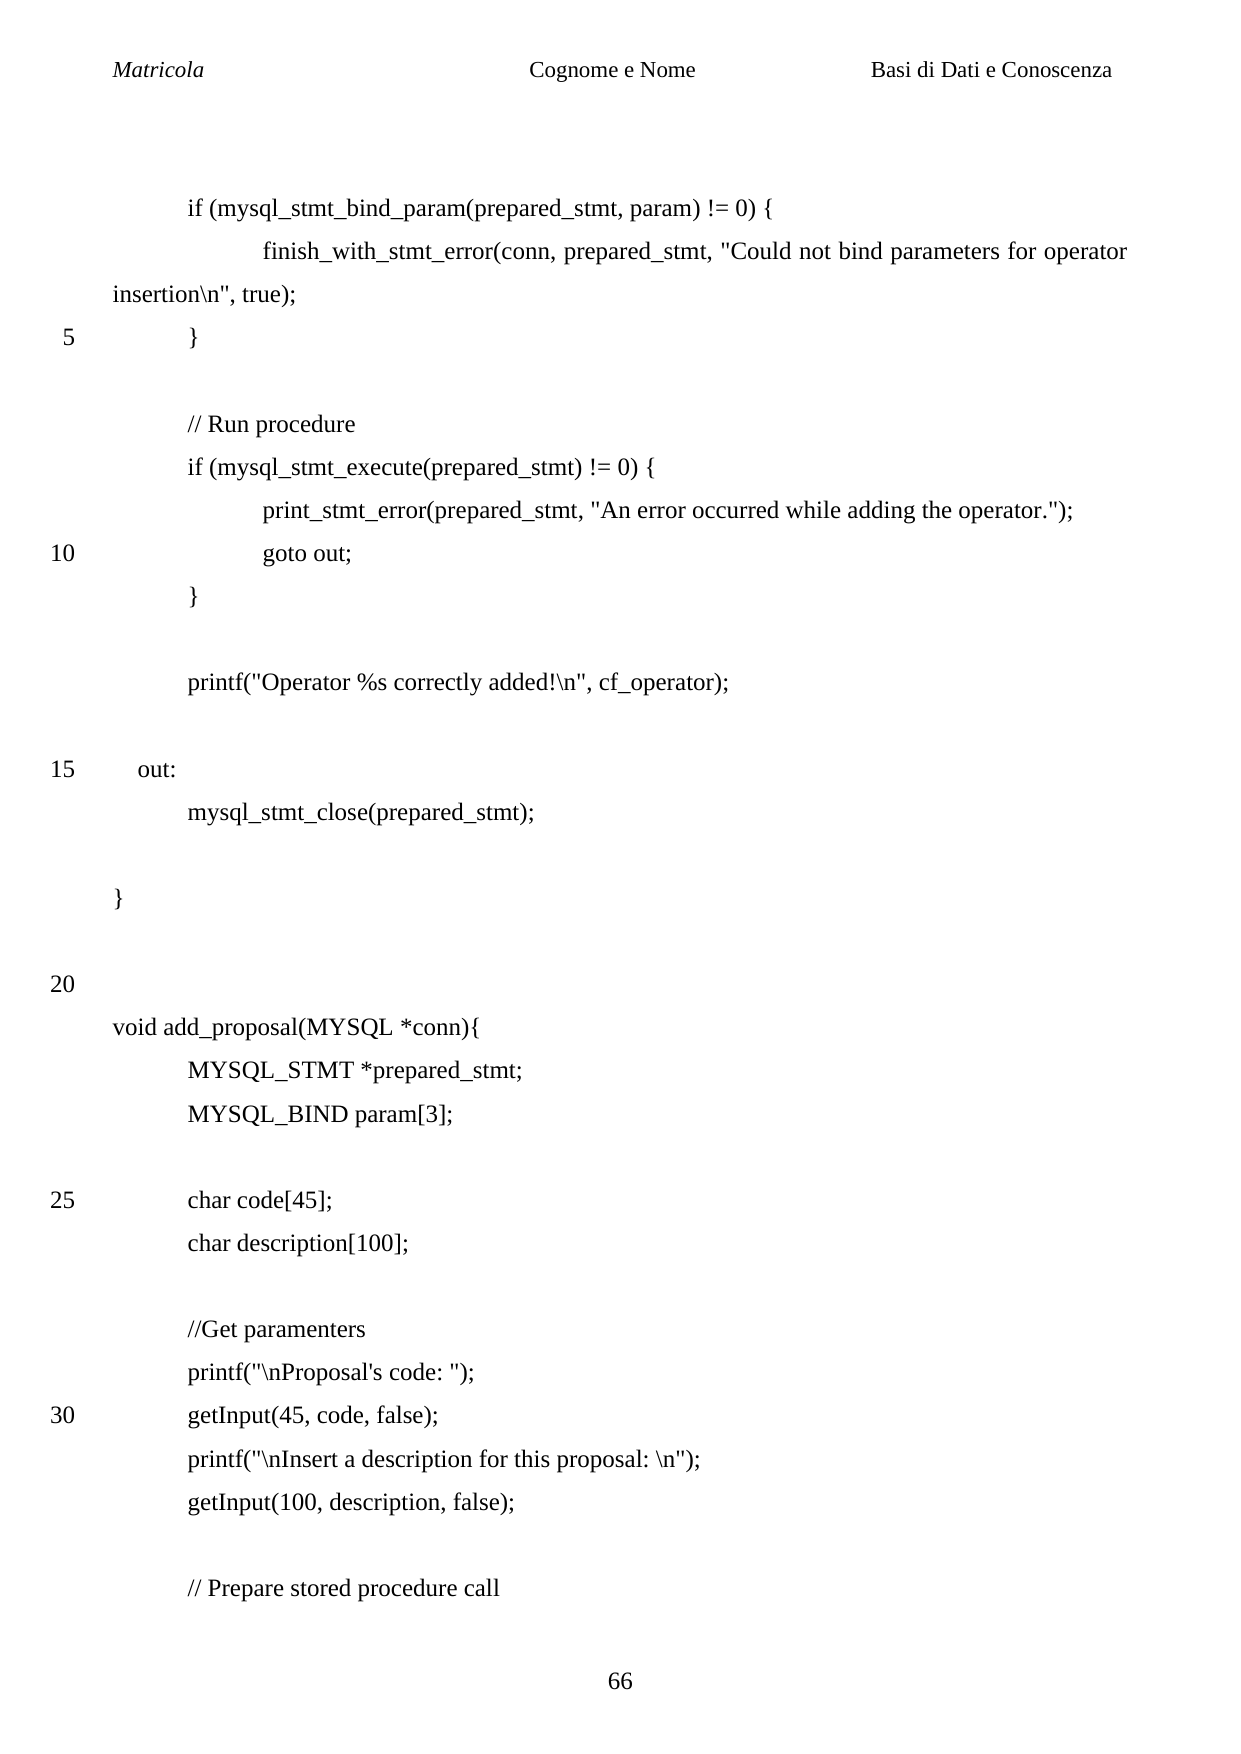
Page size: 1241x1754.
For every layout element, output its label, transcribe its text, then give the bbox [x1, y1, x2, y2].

text } [112, 581, 1128, 610]
text if (mysql_stmt_execute(prepared_stmt) != 0) { [112, 452, 1128, 481]
text getInput(45, code, false); [112, 1401, 1128, 1429]
text void add_proposal(MYSQL *conn){ [112, 1012, 1128, 1041]
text char code[45]; [112, 1185, 1128, 1214]
text MYSQL_STMT *prepared_stmt; [112, 1056, 1128, 1084]
text out: [112, 754, 1128, 782]
text mysql_stmt_close(prepared_stmt); [112, 797, 1128, 826]
text printf("\nProposal's code: "); [112, 1357, 1128, 1386]
text // Prepare stored procedure call [112, 1573, 1128, 1602]
text print_stmt_error(prepared_stmt, "An error occurred while adding the operator."); [112, 495, 1128, 524]
text if (mysql_stmt_bind_param(prepared_stmt, param) != 0) { [112, 193, 1128, 222]
text getInput(100, description, false); [112, 1487, 1128, 1516]
text //Get paramenters [112, 1314, 1128, 1343]
text } [112, 883, 1128, 912]
text finish_with_stmt_error(conn, prepared_stmt, "Could not bind parameters for operator insertion\n", true); [112, 236, 1128, 308]
text printf("Operator %s correctly added!\n", cf_operator); [112, 667, 1128, 696]
text printf("\nInsert a description for this proposal: \n"); [112, 1444, 1128, 1472]
text } [112, 322, 1128, 351]
text char description[100]; [112, 1228, 1128, 1257]
text goto out; [112, 538, 1128, 567]
text MYSQL_BIND param[3]; [112, 1099, 1128, 1127]
text // Run procedure [112, 409, 1128, 437]
